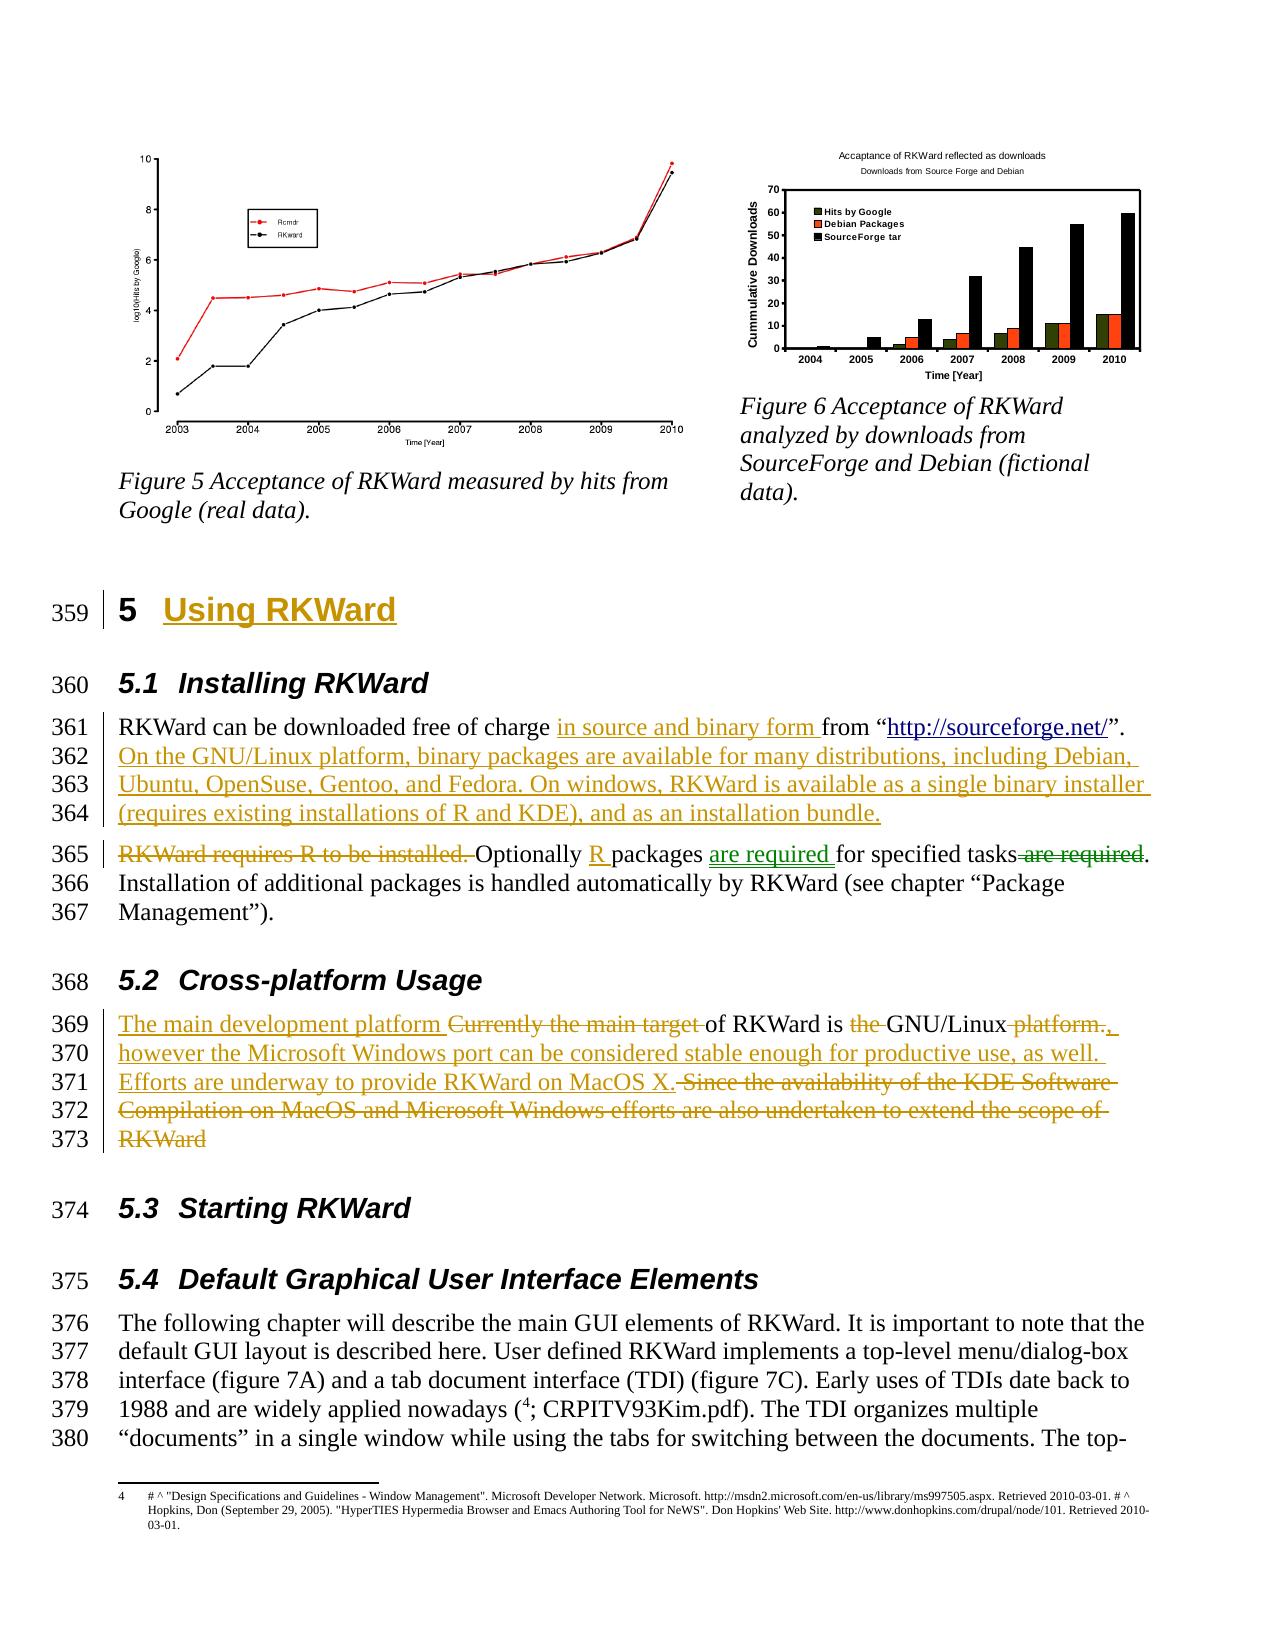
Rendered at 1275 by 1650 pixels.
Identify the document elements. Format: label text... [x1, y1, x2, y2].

text # ^ "Design Specifications and Guidelines - Window Management". Microsoft Developer Network. Microsoft. http://msdn2.microsoft.com/en-us/library/ms997505.aspx. Retrieved 2010-03-01. # ^ Hopkins, Don (September 29, 2005). "HyperTIES Hypermedia Browser and Emacs Authoring Tool for NeWS". Don Hopkins' Web Site. http://www.donhopkins.com/drupal/node/101. Retrieved 2010-03-01. [118, 1489, 1157, 1532]
text Optionally R packages are required for specified tasks. Installation of additional packages is handled automatically by RKWard (see chapter “Package Management”). [118, 839, 1157, 926]
subtitle Installing RKWard [118, 666, 1157, 699]
text The following chapter will describe the main GUI elements of RKWard. It is important to note that the default GUI layout is described here. User defined RKWard implements a top-level menu/dialog-box interface (figure 7A) and a tab document interface (TDI) (figure 7C). Early uses of TDIs date back to 1988 and are widely applied nowadays (; CRPITV93Kim.pdf). The TDI organizes multiple “documents” in a single window while using the tabs for switching between the documents. The top- [118, 1308, 1157, 1451]
picture [118, 109, 719, 467]
text Figure 6 Acceptance of RKWard analyzed by downloads from SourceForge and Debian (fictional data). [740, 157, 1145, 506]
subtitle Cross-platform Usage [118, 963, 1157, 997]
text The main development platform of RKWard is GNU/Linux, however the Microsoft Windows port can be considered stable enough for productive use, as well. Efforts are underway to provide RKWard on MacOS X. [118, 1009, 1157, 1153]
subtitle Using RKWard [118, 590, 1157, 628]
text Figure 5 Acceptance of RKWard measured by hits from Google (real data). [118, 467, 718, 524]
text RKWard can be downloaded free of charge in source and binary form from “http://sourceforge.net/”. On the GNU/Linux platform, binary packages are available for many distributions, including Debian, Ubuntu, OpenSuse, Gentoo, and Fedora. On windows, RKWard is available as a single binary installer (requires existing installations of R and KDE), and as an installation bundle. [118, 712, 1157, 827]
subtitle Default Graphical User Interface Elements [118, 1262, 1157, 1295]
subtitle Starting RKWard [118, 1191, 1157, 1224]
